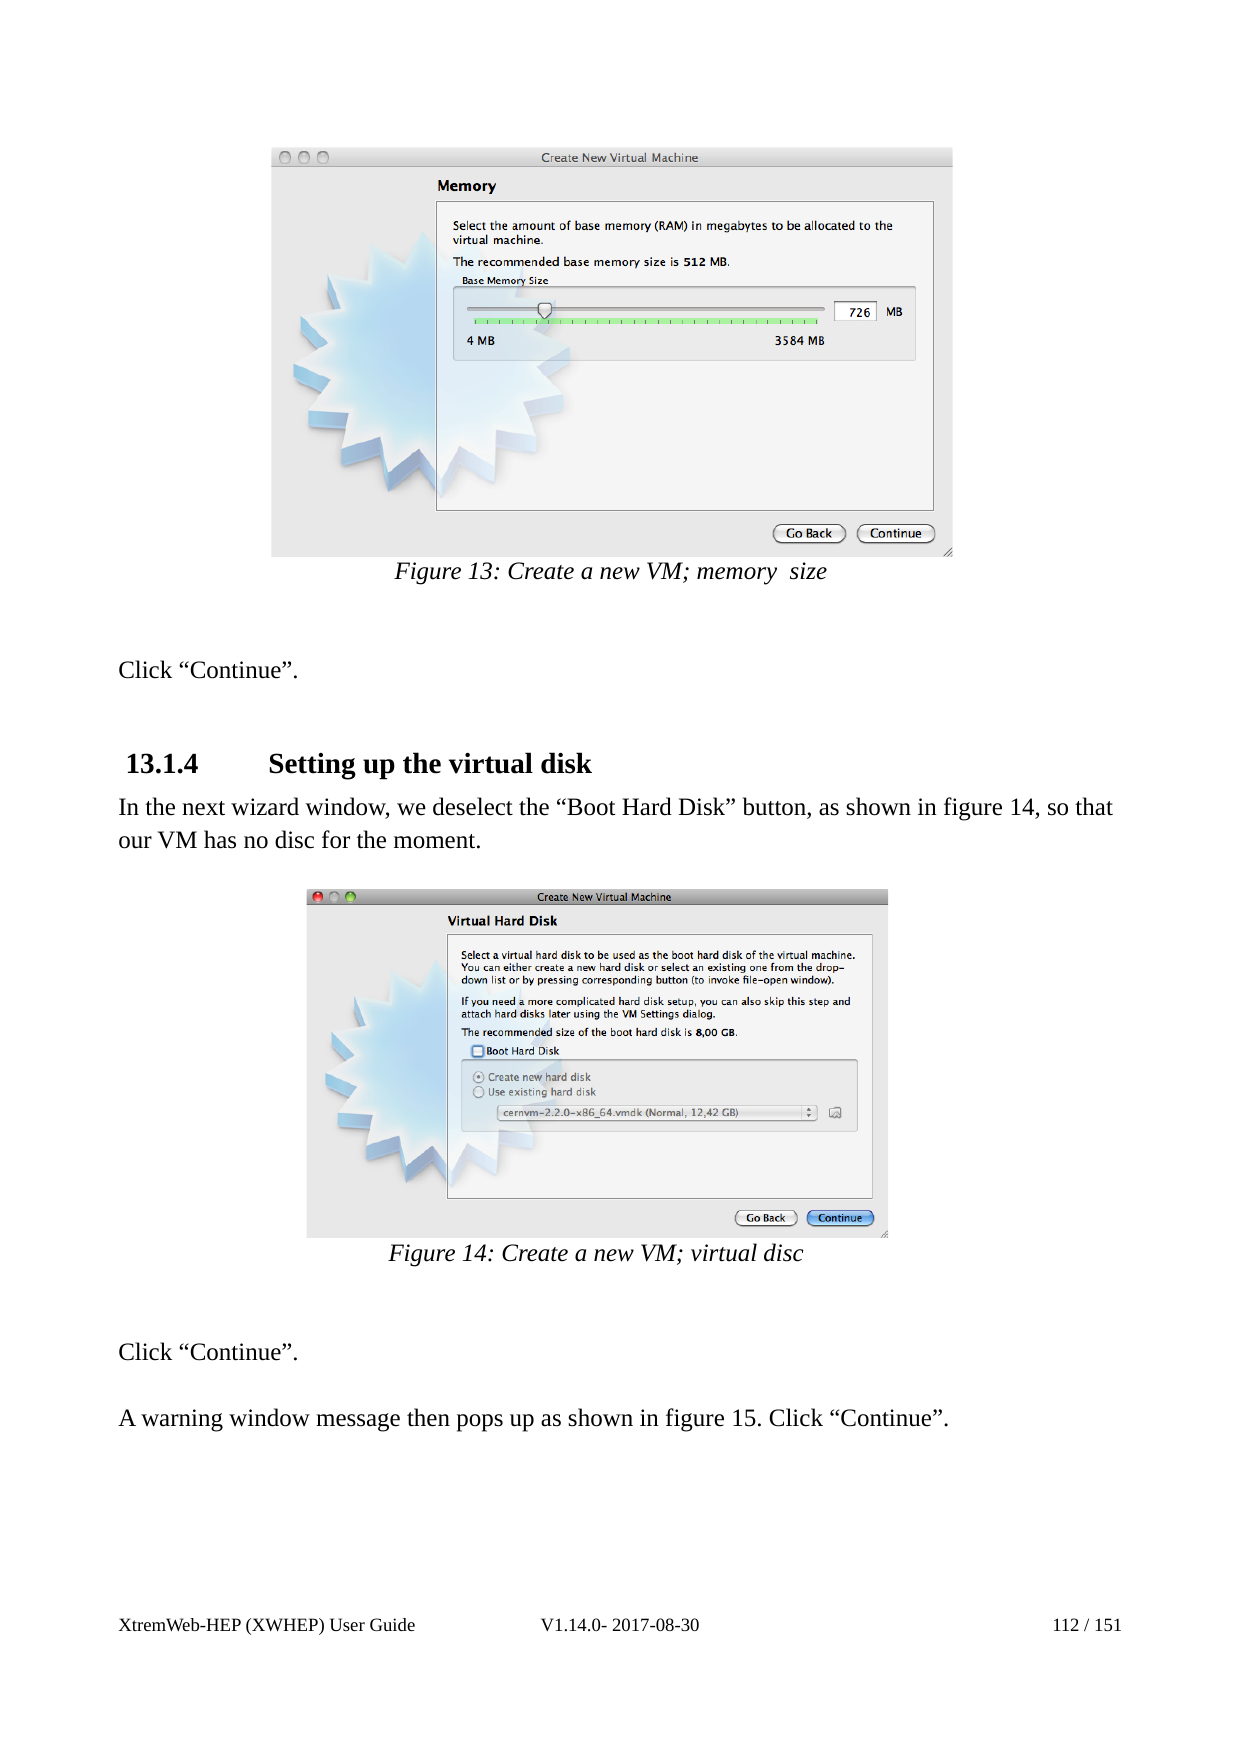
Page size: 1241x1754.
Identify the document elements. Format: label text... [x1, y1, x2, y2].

text Click “Continue”. [118, 1337, 1122, 1366]
text Figure 13: Create a new VM; memory size [271, 557, 953, 585]
subtitle Setting up the virtual disk [118, 746, 1122, 780]
picture [306, 889, 889, 1238]
text Click “Continue”. [118, 655, 1122, 684]
text In the next wizard window, we deselect the “Boot Hard Disk” button, as shown in figure 14, so that our VM has no disc for the moment. [118, 792, 1122, 854]
picture [271, 147, 953, 557]
text A warning window message then pops up as shown in figure 15. Click “Continue”. [118, 1403, 1122, 1432]
text Figure 14: Create a new VM; virtual disc [306, 1238, 888, 1267]
